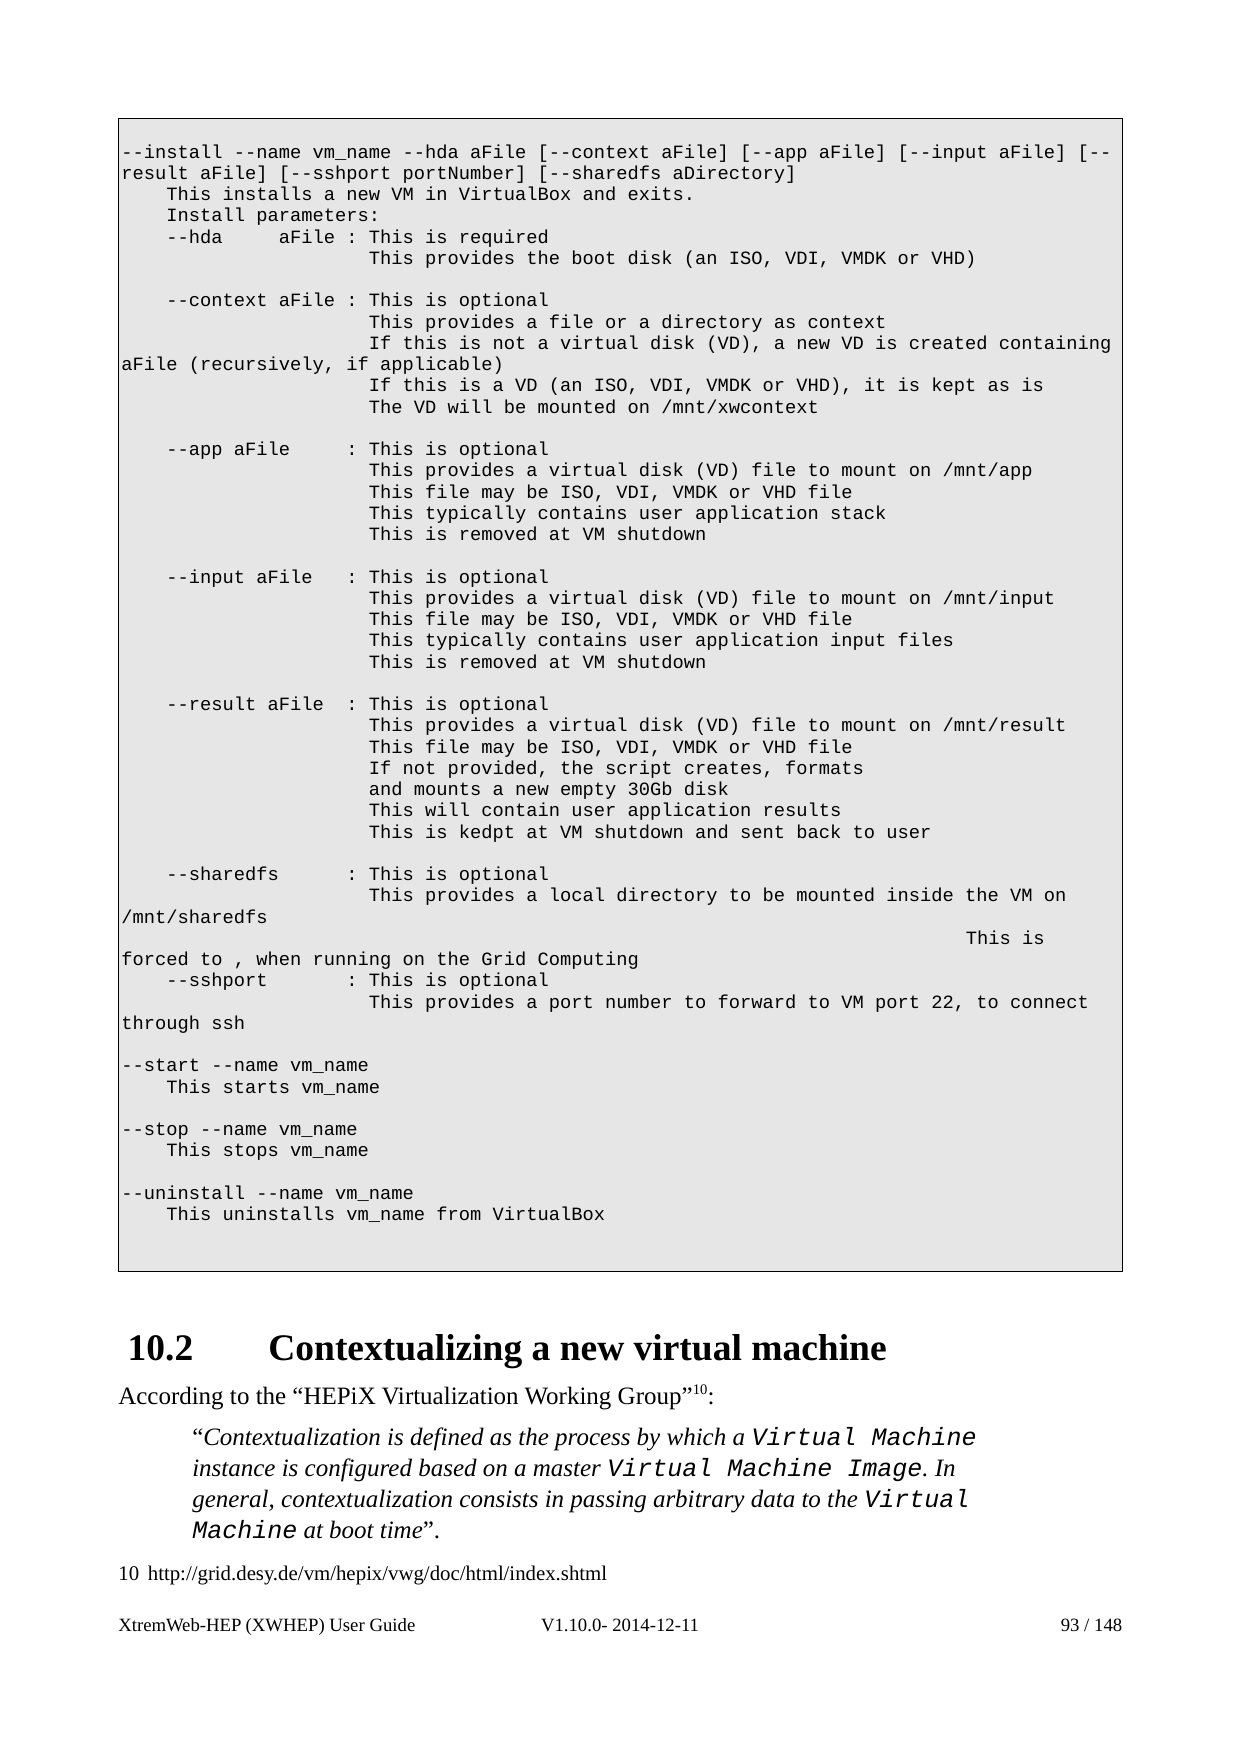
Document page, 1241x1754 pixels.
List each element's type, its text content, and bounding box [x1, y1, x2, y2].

text --stop --name vm_name [119, 1117, 1122, 1138]
text This provides a virtual disk (VD) file to mount on /mnt/result [119, 713, 1122, 734]
text --context aFile : This is optional [119, 288, 1122, 309]
text This typically contains user application input files [119, 628, 1122, 649]
text This file may be ISO, VDI, VMDK or VHD file [119, 607, 1122, 628]
text This installs a new VM in VirtualBox and exits. [119, 182, 1122, 203]
text This is forced to , when running on the Grid Computing [119, 926, 1122, 968]
text This provides a local directory to be mounted inside the VM on /mnt/sharedfs [119, 883, 1122, 926]
text --start --name vm_name [119, 1053, 1122, 1074]
text This will contain user application results [119, 798, 1122, 819]
text This provides a port number to forward to VM port 22, to connect through ssh [119, 989, 1122, 1032]
text This provides a virtual disk (VD) file to mount on /mnt/app [119, 458, 1122, 479]
text This starts vm_name [119, 1074, 1122, 1096]
text This file may be ISO, VDI, VMDK or VHD file [119, 734, 1122, 756]
text Install parameters: [119, 203, 1122, 224]
text This provides the boot disk (an ISO, VDI, VMDK or VHD) [119, 246, 1122, 267]
text --uninstall --name vm_name [119, 1181, 1122, 1202]
text “Contextualization is defined as the process by which a Virtual Machine instance is configured based on a master Virtual Machine Image. In general, contextualization consists in passing arbitrary data to the Virtual Machine at boot time”. [192, 1422, 1034, 1546]
text If this is a VD (an ISO, VDI, VMDK or VHD), it is kept as is [119, 373, 1122, 394]
text This is kedpt at VM shutdown and sent back to user [119, 819, 1122, 841]
text This file may be ISO, VDI, VMDK or VHD file [119, 479, 1122, 501]
text This typically contains user application stack [119, 501, 1122, 522]
text --sshport : This is optional [119, 968, 1122, 989]
text http://grid.desy.de/vm/hepix/vwg/doc/html/index.shtml [118, 1561, 1122, 1585]
text --app aFile : This is optional [119, 437, 1122, 458]
text According to the “HEPiX Virtualization Working Group”: [118, 1381, 1122, 1410]
text This uninstalls vm_name from VirtualBox [119, 1202, 1122, 1223]
text This provides a virtual disk (VD) file to mount on /mnt/input [119, 586, 1122, 607]
text This stops vm_name [119, 1138, 1122, 1159]
text --hda aFile : This is required [119, 224, 1122, 246]
text If this is not a virtual disk (VD), a new VD is created containing aFile (recursively, if applicable) [119, 331, 1122, 373]
text --sharedfs : This is optional [119, 862, 1122, 883]
subtitle Contextualizing a new virtual machine [118, 1325, 1122, 1368]
text This provides a file or a directory as context [119, 309, 1122, 331]
text If not provided, the script creates, formats [119, 756, 1122, 777]
text The VD will be mounted on /mnt/xwcontext [119, 394, 1122, 416]
text --result aFile : This is optional [119, 692, 1122, 713]
text --input aFile : This is optional [119, 564, 1122, 586]
text This is removed at VM shutdown [119, 522, 1122, 543]
text This is removed at VM shutdown [119, 649, 1122, 671]
text --install --name vm_name --hda aFile [--context aFile] [--app aFile] [--input aFile] [--result aFile] [--sshport portNumber] [--sharedfs aDirectory] [119, 139, 1122, 182]
text and mounts a new empty 30Gb disk [119, 777, 1122, 798]
